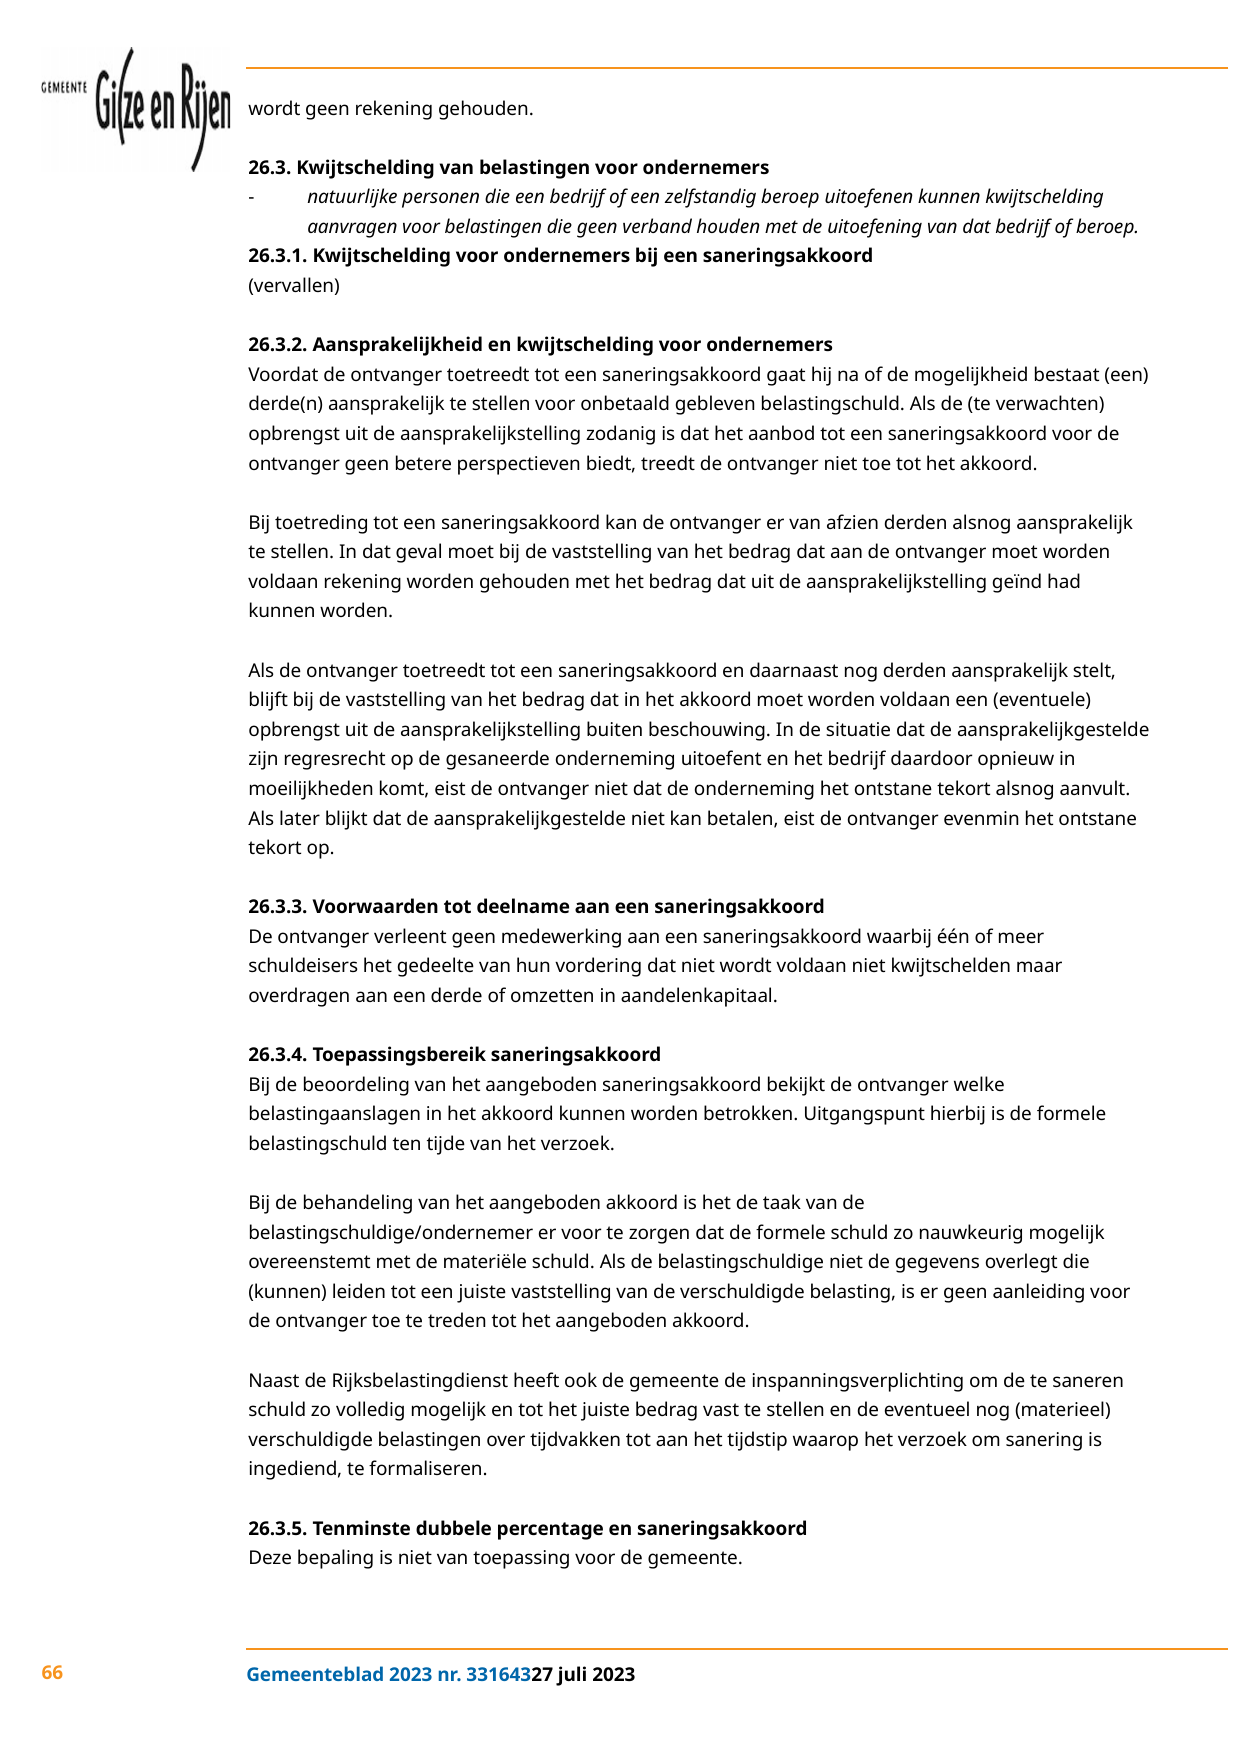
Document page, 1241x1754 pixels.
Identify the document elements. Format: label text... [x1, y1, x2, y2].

text 26.3.4. Toepassingsbereik saneringsakkoord [248, 1041, 1152, 1067]
text Bij de behandeling van het aangeboden akkoord is het de taak van de belastingschuldige/ondernemer er voor te zorgen dat de formele schuld zo nauwkeurig mogelijk overeenstemt met de materiële schuld. Als de belastingschuldige niet de gegevens overlegt die (kunnen) leiden tot een juiste vaststelling van de verschuldigde belasting, is er geen aanleiding voor de ontvanger toe te treden tot het aangeboden akkoord. [248, 1189, 1152, 1333]
text 26.3.2. Aansprakelijkheid en kwijtschelding voor ondernemers [248, 331, 1152, 357]
text 26.3.3. Voorwaarden tot deelname aan een saneringsakkoord [248, 893, 1152, 919]
text Bij de beoordeling van het aangeboden saneringsakkoord bekijkt de ontvanger welke belastingaanslagen in het akkoord kunnen worden betrokken. Uitgangspunt hierbij is de formele belastingschuld ten tijde van het verzoek. [248, 1071, 1152, 1156]
picture [41, 47, 231, 172]
text wordt geen rekening gehouden. [248, 95, 1152, 121]
list natuurlijke personen die een bedrijf of een zelfstandig beroep uitoefenen kunnen kwijtschelding aanvragen voor belastingen die geen verband houden met de uitoefening van dat bedrijf of beroep. [248, 183, 1152, 239]
text Voordat de ontvanger toetreedt tot een saneringsakkoord gaat hij na of de mogelijkheid bestaat (een) derde(n) aansprakelijk te stellen voor onbetaald gebleven belastingschuld. Als de (te verwachten) opbrengst uit de aansprakelijkstelling zodanig is dat het aanbod tot een saneringsakkoord voor de ontvanger geen betere perspectieven biedt, treedt de ontvanger niet toe tot het akkoord. [248, 361, 1152, 476]
text (vervallen) [248, 272, 1152, 298]
text Bij toetreding tot een saneringsakkoord kan de ontvanger er van afzien derden alsnog aansprakelijk te stellen. In dat geval moet bij de vaststelling van het bedrag dat aan de ontvanger moet worden voldaan rekening worden gehouden met het bedrag dat uit de aansprakelijkstelling geïnd had kunnen worden. [248, 509, 1152, 623]
text Naast de Rijksbelastingdienst heeft ook de gemeente de inspanningsverplichting om de te saneren schuld zo volledig mogelijk en tot het juiste bedrag vast te stellen en de eventueel nog (materieel) verschuldigde belastingen over tijdvakken tot aan het tijdstip waarop het verzoek om sanering is ingediend, te formaliseren. [248, 1367, 1152, 1481]
text Deze bepaling is niet van toepassing voor de gemeente. [248, 1544, 1152, 1570]
text 26.3.1. Kwijtschelding voor ondernemers bij een saneringsakkoord [248, 243, 1152, 268]
text 26.3. Kwijtschelding van belastingen voor ondernemers [248, 154, 1152, 180]
text 26.3.5. Tenminste dubbele percentage en saneringsakkoord [248, 1515, 1152, 1541]
text De ontvanger verleent geen medewerking aan een saneringsakkoord waarbij één of meer schuldeisers het gedeelte van hun vordering dat niet wordt voldaan niet kwijtschelden maar overdragen aan een derde of omzetten in aandelenkapitaal. [248, 923, 1152, 1008]
text Als de ontvanger toetreedt tot een saneringsakkoord en daarnaast nog derden aansprakelijk stelt, blijft bij de vaststelling van het bedrag dat in het akkoord moet worden voldaan een (eventuele) opbrengst uit de aansprakelijkstelling buiten beschouwing. In de situatie dat de aansprakelijkgestelde zijn regresrecht op de gesaneerde onderneming uitoefent en het bedrijf daardoor opnieuw in moeilijkheden komt, eist de ontvanger niet dat de onderneming het ontstane tekort alsnog aanvult. Als later blijkt dat de aansprakelijkgestelde niet kan betalen, eist de ontvanger evenmin het ontstane tekort op. [248, 657, 1152, 860]
